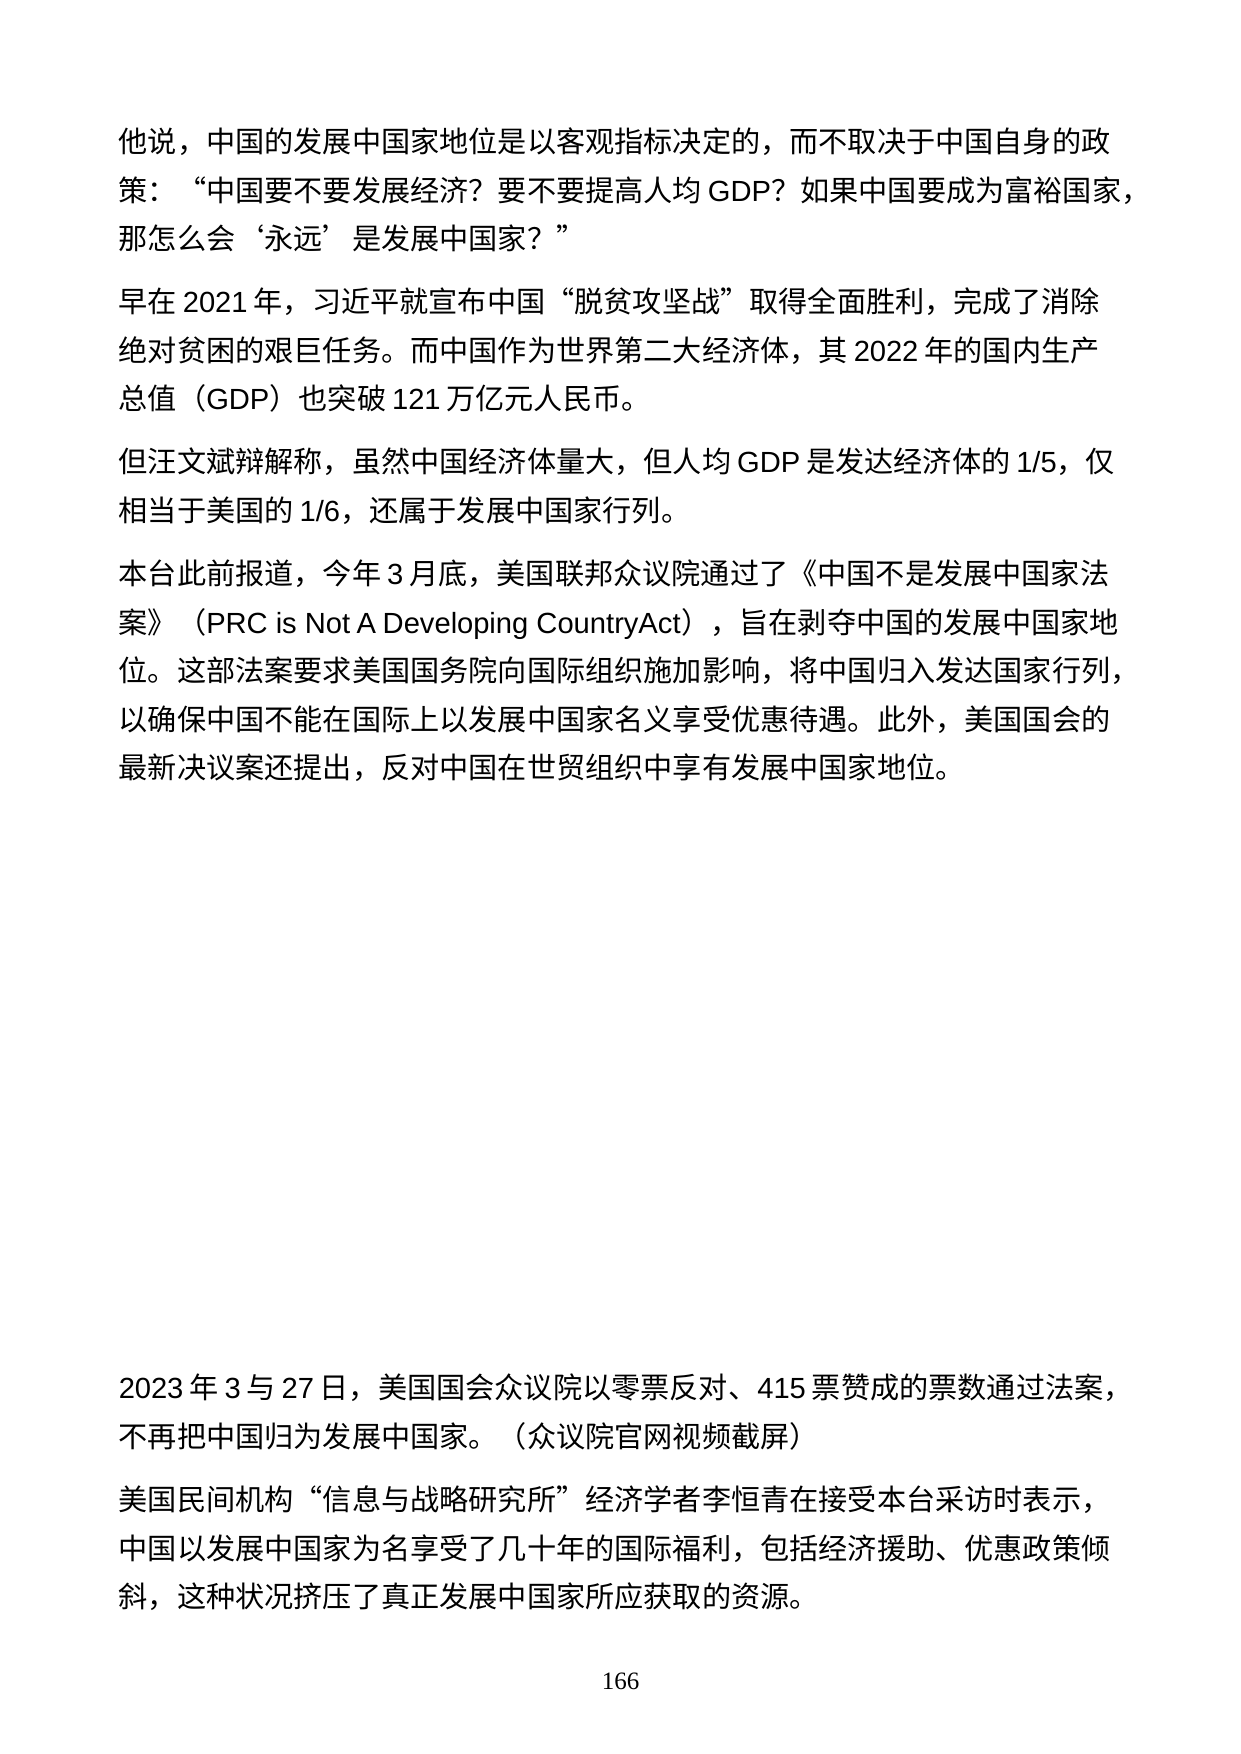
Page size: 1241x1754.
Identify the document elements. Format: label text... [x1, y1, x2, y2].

text 但汪文斌辩解称，虽然中国经济体量大，但人均GDP是发达经济体的1/5，仅相当于美国的1/6，还属于发展中国家行列。 [118, 439, 1122, 530]
text 2023年3与27日，美国国会众议院以零票反对、415票赞成的票数通过法案，不再把中国归为发展中国家。（众议院官网视频截屏） [118, 808, 1122, 1456]
text 早在2021年，习近平就宣布中国“脱贫攻坚战”取得全面胜利，完成了消除绝对贫困的艰巨任务。而中国作为世界第二大经济体，其2022年的国内生产总值（GDP）也突破121万亿元人民币。 [118, 279, 1122, 418]
text 他说，中国的发展中国家地位是以客观指标决定的，而不取决于中国自身的政策：“中国要不要发展经济？要不要提高人均GDP？如果中国要成为富裕国家，那怎么会‘永远’是发展中国家？” [118, 118, 1122, 258]
text 美国民间机构“信息与战略研究所”经济学者李恒青在接受本台采访时表示，中国以发展中国家为名享受了几十年的国际福利，包括经济援助、优惠政策倾斜，这种状况挤压了真正发展中国家所应获取的资源。 [118, 1477, 1122, 1616]
text 本台此前报道，今年3月底，美国联邦众议院通过了《中国不是发展中国家法案》（PRC is Not A Developing CountryAct），旨在剥夺中国的发展中国家地位。这部法案要求美国国务院向国际组织施加影响，将中国归入发达国家行列，以确保中国不能在国际上以发展中国家名义享受优惠待遇。此外，美国国会的最新决议案还提出，反对中国在世贸组织中享有发展中国家地位。 [118, 551, 1122, 787]
